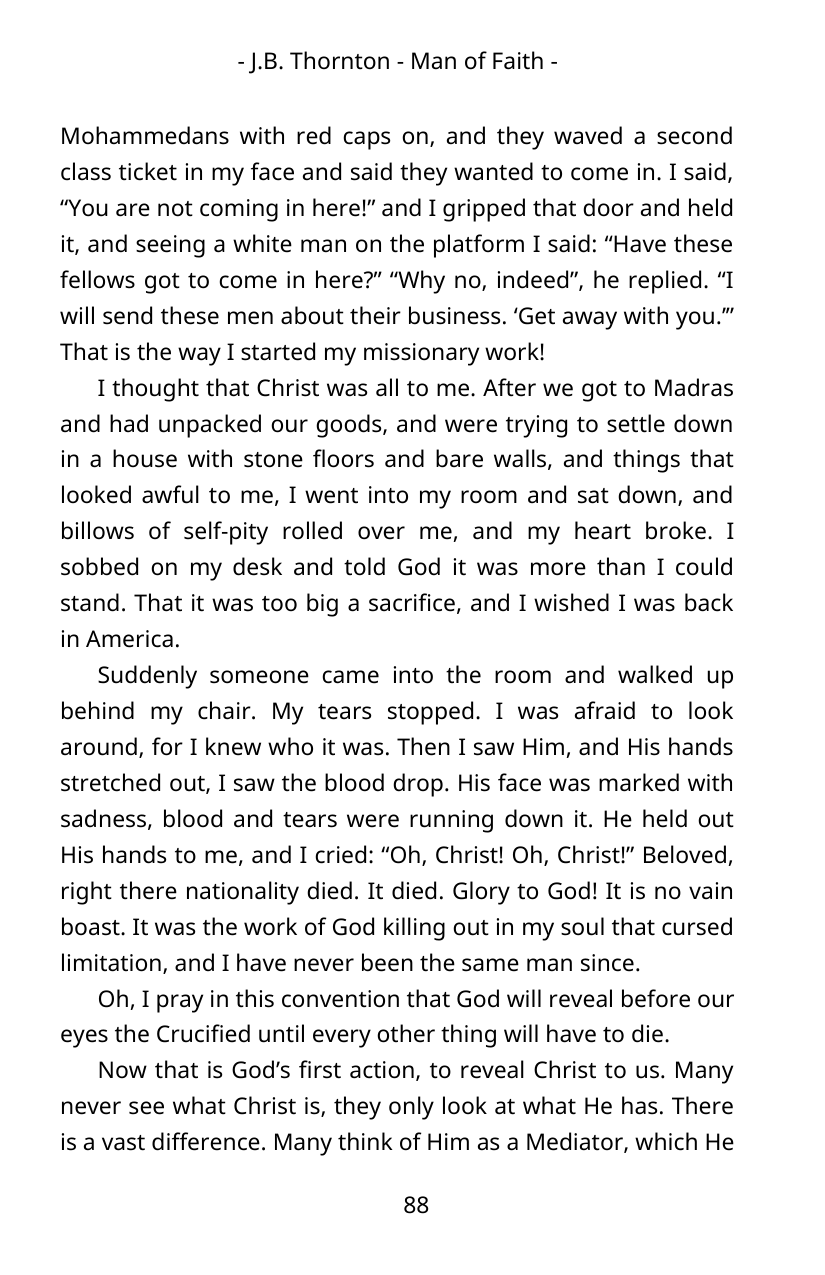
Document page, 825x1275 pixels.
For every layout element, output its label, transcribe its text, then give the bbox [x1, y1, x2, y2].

text Suddenly someone came into the room and walked up behind my chair. My tears stopped. I was afraid to look around, for I knew who it was. Then I saw Him, and His hands stretched out, I saw the blood drop. His face was marked with sadness, blood and tears were running down it. He held out His hands to me, and I cried: “Oh, Christ! Oh, Christ!” Beloved, right there nationality died. It died. Glory to God! It is no vain boast. It was the work of God killing out in my soul that cursed limitation, and I have never been the same man since. [60, 659, 735, 978]
text Oh, I pray in this convention that God will reveal before our eyes the Crucified until every other thing will have to die. [60, 982, 735, 1050]
text I thought that Christ was all to me. After we got to Madras and had unpacked our goods, and were trying to settle down in a house with stone floors and bare walls, and things that looked awful to me, I went into my room and sat down, and billows of self-pity rolled over me, and my heart broke. I sobbed on my desk and told God it was more than I could stand. That it was too big a sacrifice, and I wished I was back in America. [60, 372, 735, 654]
text Now that is God’s first action, to reveal Christ to us. Many never see what Christ is, they only look at what He has. There is a vast difference. Many think of Him as a Mediator, which He [60, 1054, 735, 1157]
text Mohammedans with red caps on, and they waved a second class ticket in my face and said they wanted to come in. I said, “You are not coming in here!” and I gripped that door and held it, and seeing a white man on the platform I said: “Have these fellows got to come in here?” “Why no, indeed”, he replied. “I will send these men about their business. ‘Get away with you.’” That is the way I started my missionary work! [60, 120, 735, 367]
